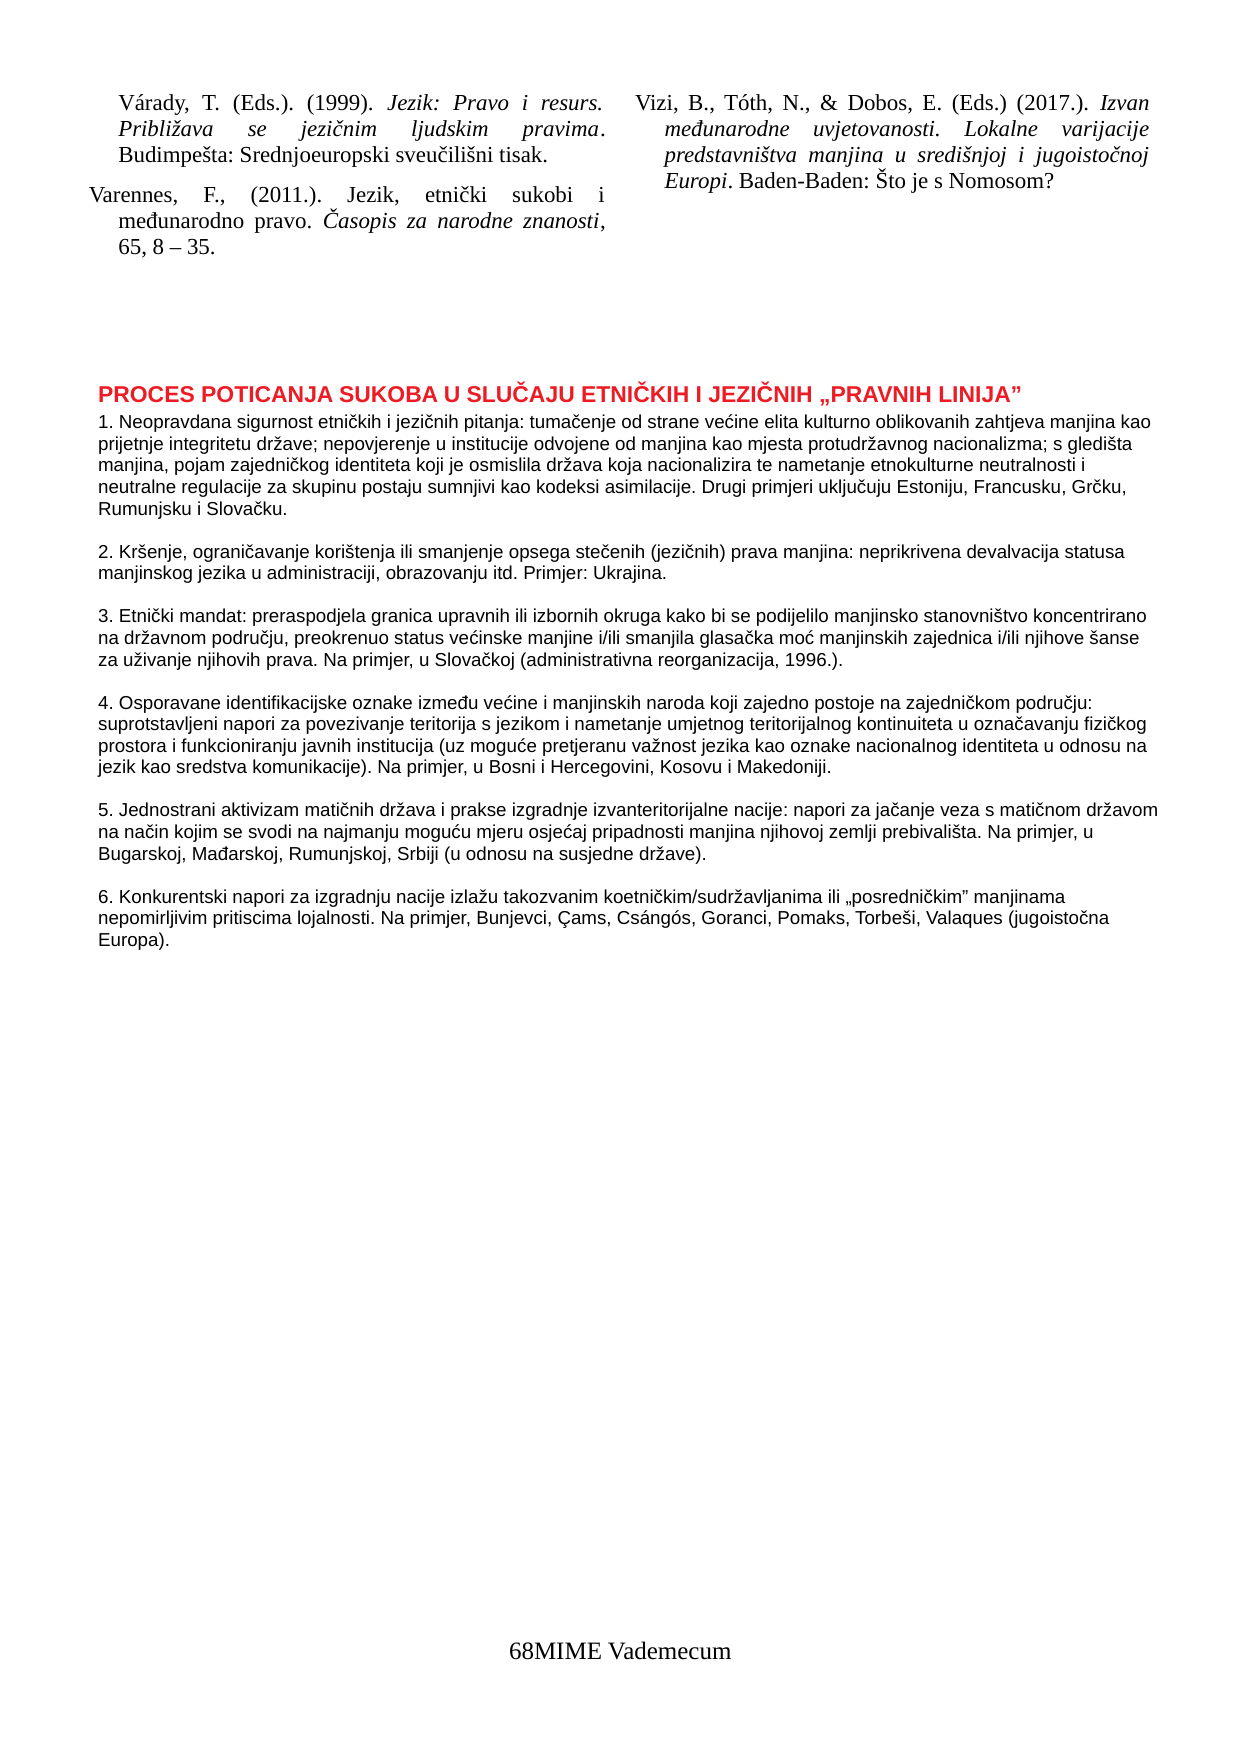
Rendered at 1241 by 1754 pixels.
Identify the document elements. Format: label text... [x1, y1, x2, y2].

text Varennes, F., (2011.). Jezik, etnički sukobi i međunarodno pravo. Časopis za narodne znanosti, 65, 8 – 35. [88, 181, 605, 260]
text Várady, T. (Eds.). (1999). Jezik: Pravo i resurs. Približava se jezičnim ljudskim pravima. Budimpešta: Srednjoeuropski sveučilišni tisak. [88, 88, 605, 168]
text 4. Osporavane identifikacijske oznake između većine i manjinskih naroda koji zajedno postoje na zajedničkom području: suprotstavljeni napori za povezivanje teritorija s jezikom i nametanje umjetnog teritorijalnog kontinuiteta u označavanju fizičkog prostora i funkcioniranju javnih institucija (uz moguće pretjeranu važnost jezika kao oznake nacionalnog identiteta u odnosu na jezik kao sredstva komunikacije). Na primjer, u Bosni i Hercegovini, Kosovu i Makedoniji. [98, 691, 1158, 778]
text PROCES POTICANJA SUKOBA U SLUČAJU ETNIČKIH I JEZIČNIH „PRAVNIH LINIJA” [98, 381, 1158, 407]
text 2. Kršenje, ograničavanje korištenja ili smanjenje opsega stečenih (jezičnih) prava manjina: neprikrivena devalvacija statusa manjinskog jezika u administraciji, obrazovanju itd. Primjer: Ukrajina. [98, 541, 1158, 584]
text 6. Konkurentski napori za izgradnju nacije izlažu takozvanim koetničkim/sudržavljanima ili „posredničkim” manjinama nepomirljivim pritiscima lojalnosti. Na primjer, Bunjevci, Çams, Csángós, Goranci, Pomaks, Torbeši, Valaques (jugoistočna Europa). [98, 886, 1158, 950]
text 5. Jednostrani aktivizam matičnih država i prakse izgradnje izvanteritorijalne nacije: napori za jačanje veza s matičnom državom na način kojim se svodi na najmanju moguću mjeru osjećaj pripadnosti manjina njihovoj zemlji prebivališta. Na primjer, u Bugarskoj, Mađarskoj, Rumunjskoj, Srbiji (u odnosu na susjedne države). [98, 799, 1158, 864]
text Vizi, B., Tóth, N., & Dobos, E. (Eds.) (2017.). Izvan međunarodne uvjetovanosti. Lokalne varijacije predstavništva manjina u središnjoj i jugoistočnoj Europi. Baden-Baden: Što je s Nomosom? [635, 88, 1152, 194]
text 1. Neopravdana sigurnost etničkih i jezičnih pitanja: tumačenje od strane većine elita kulturno oblikovanih zahtjeva manjina kao prijetnje integritetu države; nepovjerenje u institucije odvojene od manjina kao mjesta protudržavnog nacionalizma; s gledišta manjina, pojam zajedničkog identiteta koji je osmislila država koja nacionalizira te nametanje etnokulturne neutralnosti i neutralne regulacije za skupinu postaju sumnjivi kao kodeksi asimilacije. Drugi primjeri uključuju Estoniju, Francusku, Grčku, Rumunjsku i Slovačku. [98, 411, 1158, 519]
text 3. Etnički mandat: preraspodjela granica upravnih ili izbornih okruga kako bi se podijelilo manjinsko stanovništvo koncentrirano na državnom području, preokrenuo status većinske manjine i/ili smanjila glasačka moć manjinskih zajednica i/ili njihove šanse za uživanje njihovih prava. Na primjer, u Slovačkoj (administrativna reorganizacija, 1996.). [98, 605, 1158, 670]
